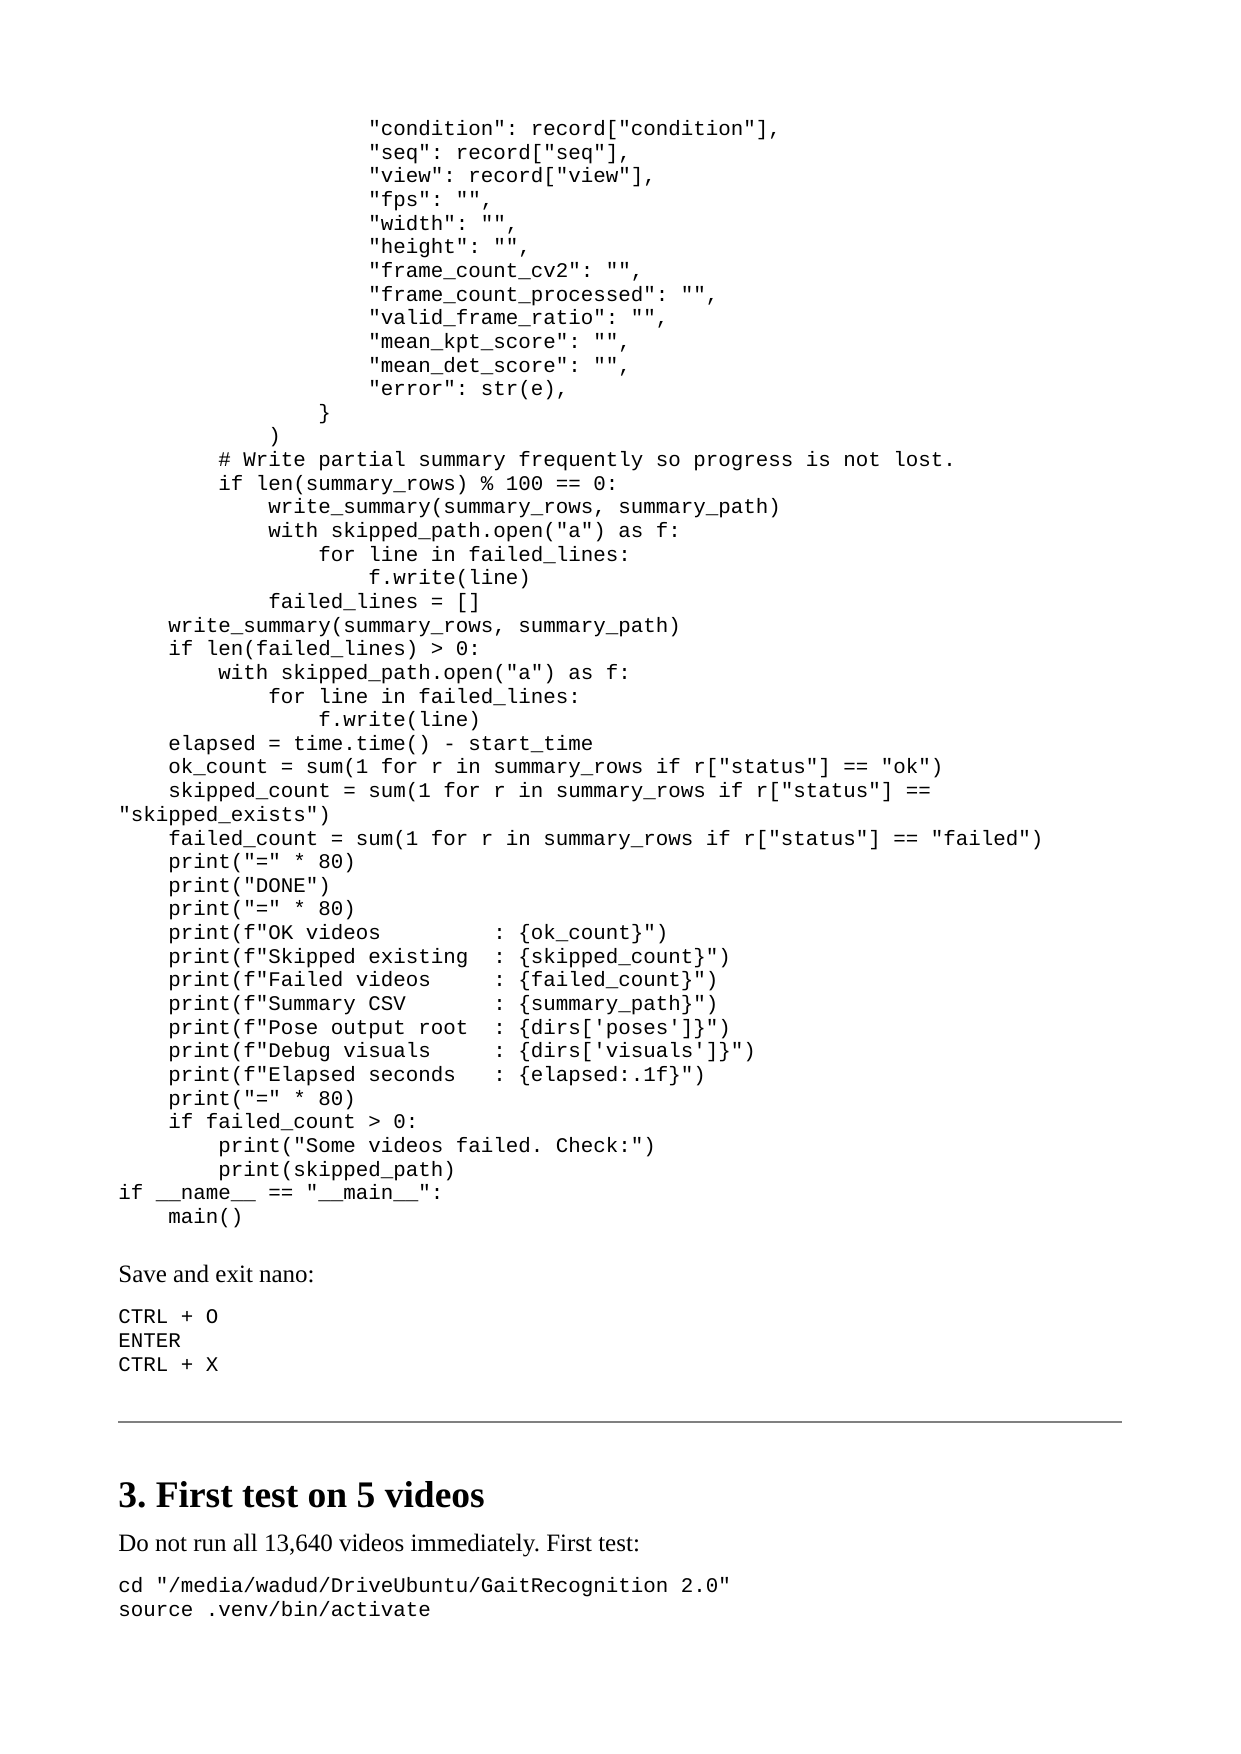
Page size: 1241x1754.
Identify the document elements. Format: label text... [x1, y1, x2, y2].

text print("=" * 80) [118, 1088, 1122, 1111]
text Do not run all 13,640 videos immediately. First test: [118, 1528, 1122, 1556]
text elapsed = time.time() - start_time [118, 733, 1122, 757]
text print(f"OK videos : {ok_count}") [118, 922, 1122, 946]
text failed_lines = [] [118, 591, 1122, 615]
text print(f"Failed videos : {failed_count}") [118, 969, 1122, 993]
text CTRL + O [118, 1307, 1122, 1330]
text "condition": record["condition"], [118, 118, 1122, 142]
text "view": record["view"], [118, 165, 1122, 189]
text # Write partial summary frequently so progress is not lost. [118, 449, 1122, 473]
text print("DONE") [118, 875, 1122, 898]
text "width": "", [118, 213, 1122, 236]
text "frame_count_processed": "", [118, 284, 1122, 307]
text f.write(line) [118, 567, 1122, 591]
text print("Some videos failed. Check:") [118, 1135, 1122, 1158]
text with skipped_path.open("a") as f: [118, 520, 1122, 544]
text cd "/media/wadud/DriveUbuntu/GaitRecognition 2.0" [118, 1575, 1122, 1599]
text CTRL + X [118, 1354, 1122, 1377]
text print(f"Summary CSV : {summary_path}") [118, 993, 1122, 1017]
text ENTER [118, 1330, 1122, 1354]
text for line in failed_lines: [118, 544, 1122, 567]
text for line in failed_lines: [118, 686, 1122, 709]
text "error": str(e), [118, 378, 1122, 402]
text with skipped_path.open("a") as f: [118, 662, 1122, 686]
text write_summary(summary_rows, summary_path) [118, 615, 1122, 638]
text "seq": record["seq"], [118, 142, 1122, 165]
text "frame_count_cv2": "", [118, 260, 1122, 284]
text ) [118, 426, 1122, 449]
text write_summary(summary_rows, summary_path) [118, 496, 1122, 520]
text print("=" * 80) [118, 851, 1122, 875]
subtitle 3. First test on 5 videos [118, 1472, 1122, 1515]
text "height": "", [118, 236, 1122, 260]
text } [118, 402, 1122, 426]
text if len(failed_lines) > 0: [118, 638, 1122, 662]
text print("=" * 80) [118, 898, 1122, 922]
text "valid_frame_ratio": "", [118, 307, 1122, 331]
text skipped_count = sum(1 for r in summary_rows if r["status"] == "skipped_exists") [118, 780, 1122, 827]
text if failed_count > 0: [118, 1111, 1122, 1135]
text if __name__ == "__main__": [118, 1182, 1122, 1206]
text print(f"Skipped existing : {skipped_count}") [118, 946, 1122, 969]
text print(f"Elapsed seconds : {elapsed:.1f}") [118, 1064, 1122, 1088]
text print(f"Pose output root : {dirs['poses']}") [118, 1017, 1122, 1040]
text source .venv/bin/activate [118, 1599, 1122, 1623]
text "fps": "", [118, 189, 1122, 213]
text f.write(line) [118, 709, 1122, 733]
text Save and exit nano: [118, 1259, 1122, 1288]
text if len(summary_rows) % 100 == 0: [118, 473, 1122, 496]
text "mean_kpt_score": "", [118, 331, 1122, 354]
text "mean_det_score": "", [118, 354, 1122, 378]
text ok_count = sum(1 for r in summary_rows if r["status"] == "ok") [118, 757, 1122, 780]
text print(f"Debug visuals : {dirs['visuals']}") [118, 1040, 1122, 1064]
text main() [118, 1206, 1122, 1229]
text failed_count = sum(1 for r in summary_rows if r["status"] == "failed") [118, 827, 1122, 851]
text print(skipped_path) [118, 1158, 1122, 1182]
